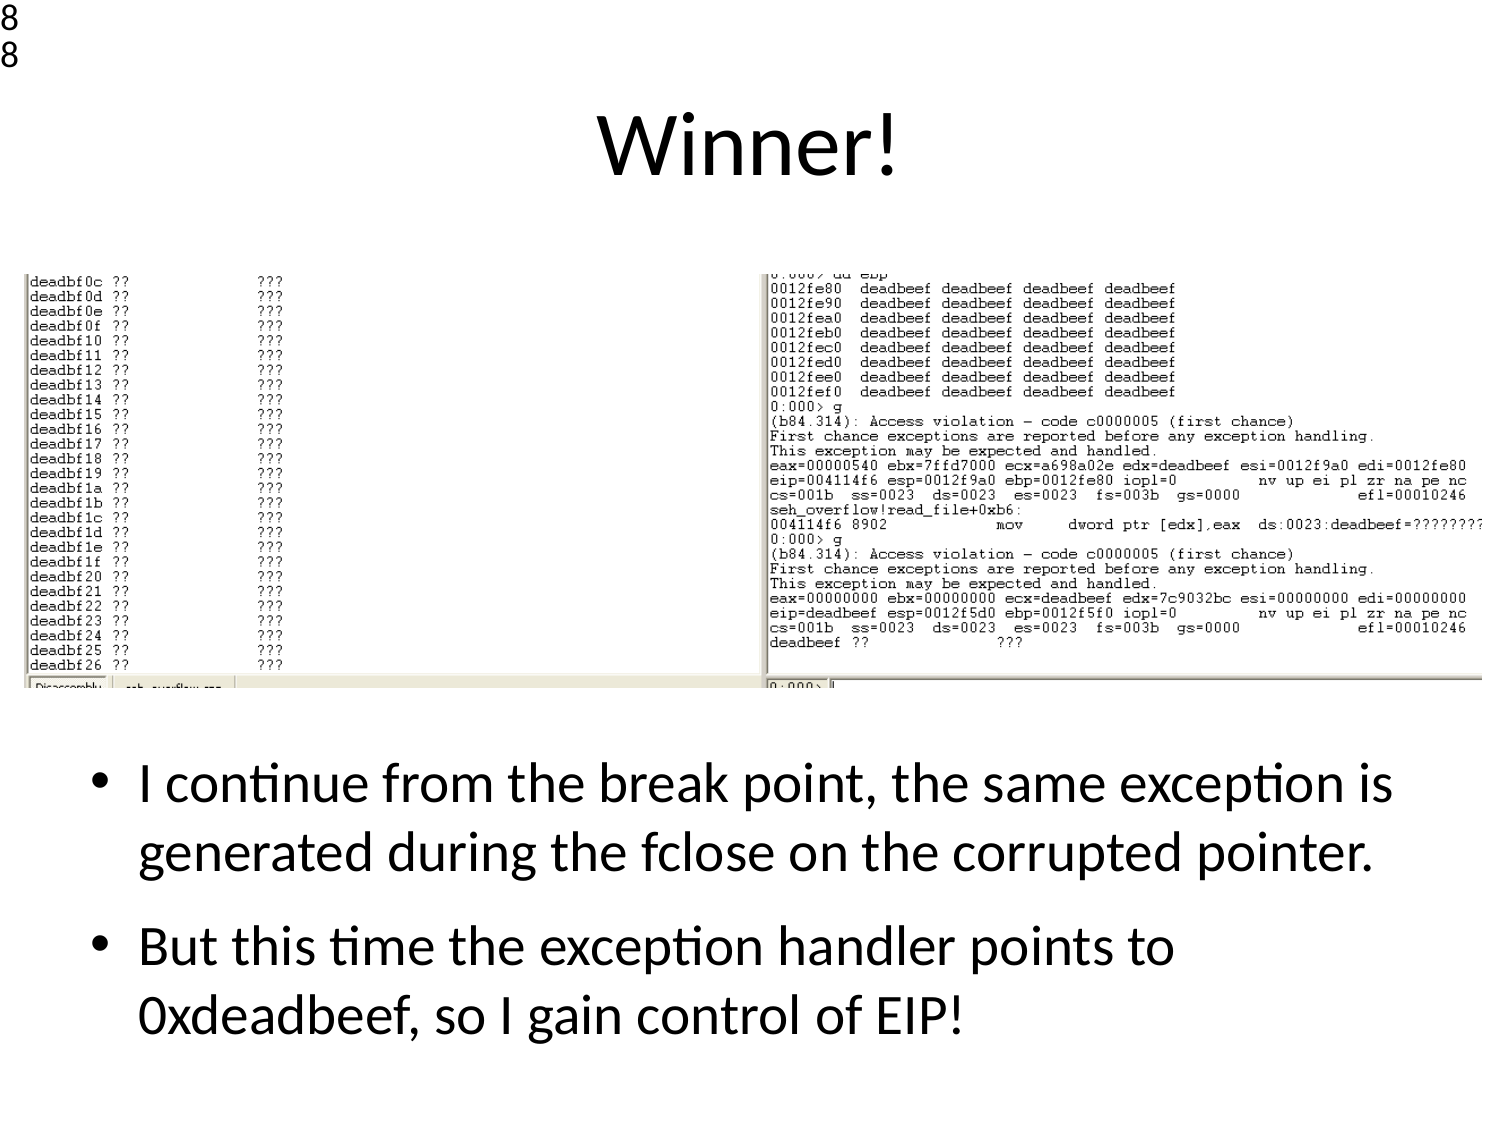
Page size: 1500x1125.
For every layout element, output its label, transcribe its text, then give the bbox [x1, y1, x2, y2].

title Winner! [75, 45, 1425, 233]
picture [24, 274, 1482, 688]
list I continue from the break point, the same exception is generated during the fclose on the corrupted pointer. But this time the exception handler points to 0xdeadbeef, so I gain control of EIP! [75, 737, 1425, 1075]
